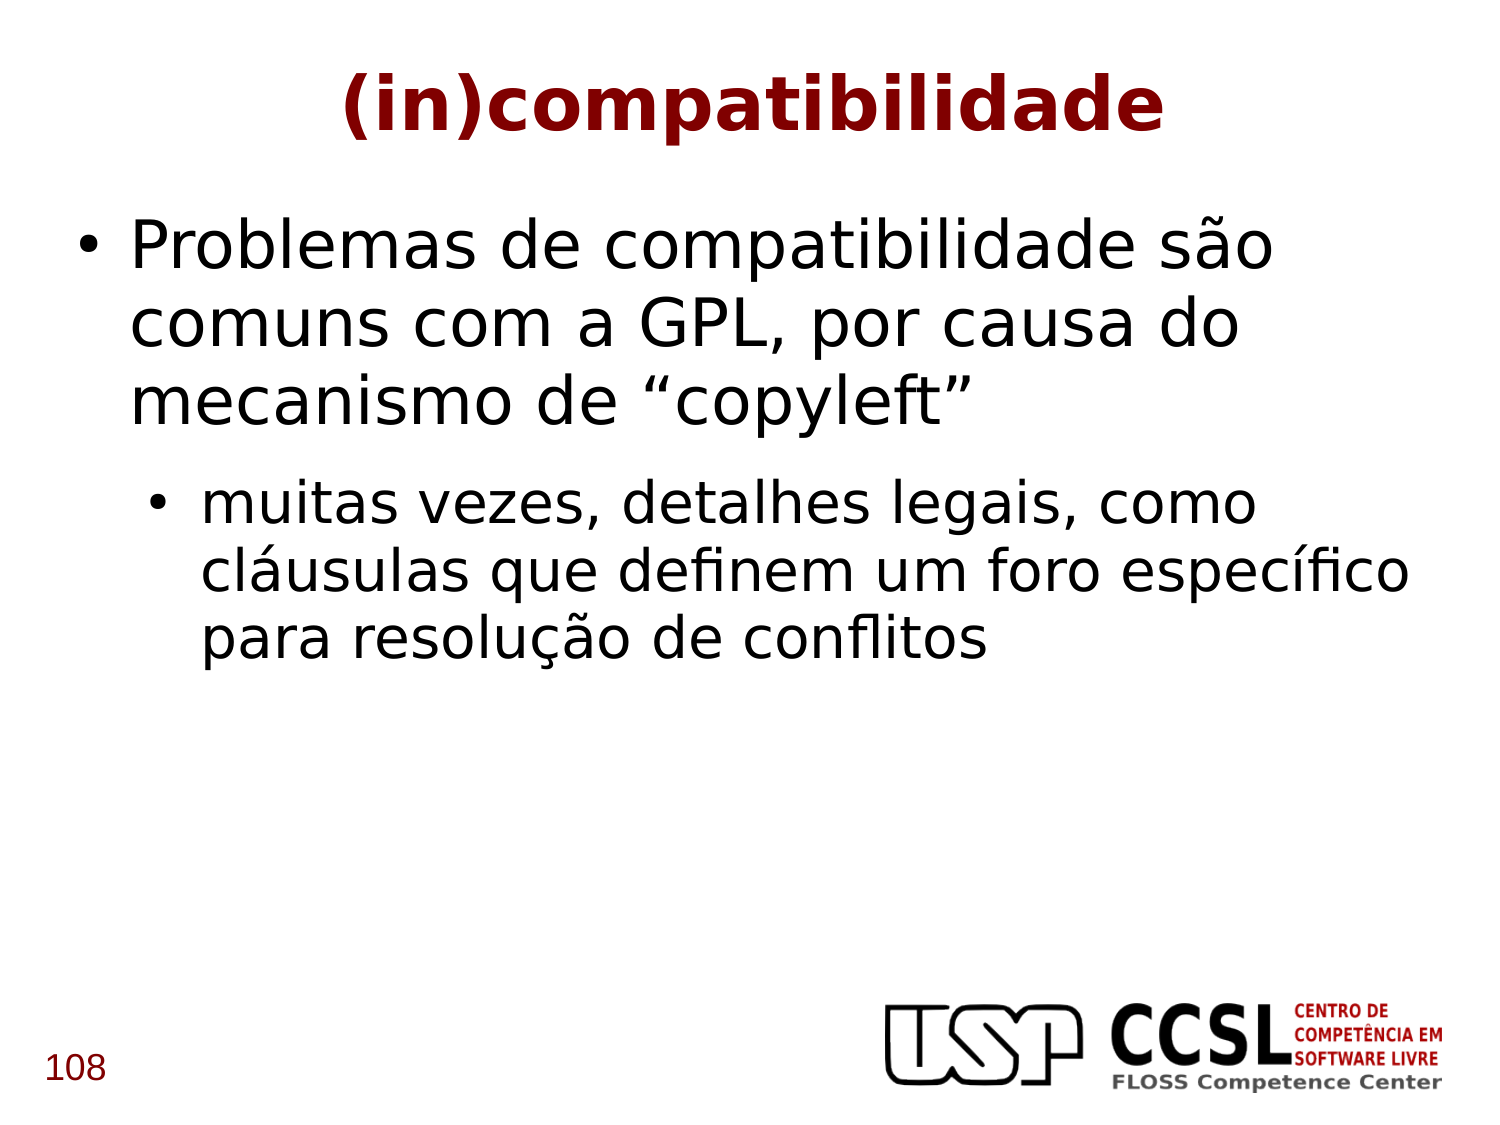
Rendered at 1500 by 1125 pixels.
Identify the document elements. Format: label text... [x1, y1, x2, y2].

picture [885, 1003, 1442, 1093]
title (in)compatibilidade [59, 29, 1447, 180]
list Problemas de compatibilidade são comuns com a GPL, por causa do mecanismo de “copyleft” muitas vezes, detalhes legais, como cláusulas que definem um foro específico para resolução de conflitos [59, 206, 1447, 950]
